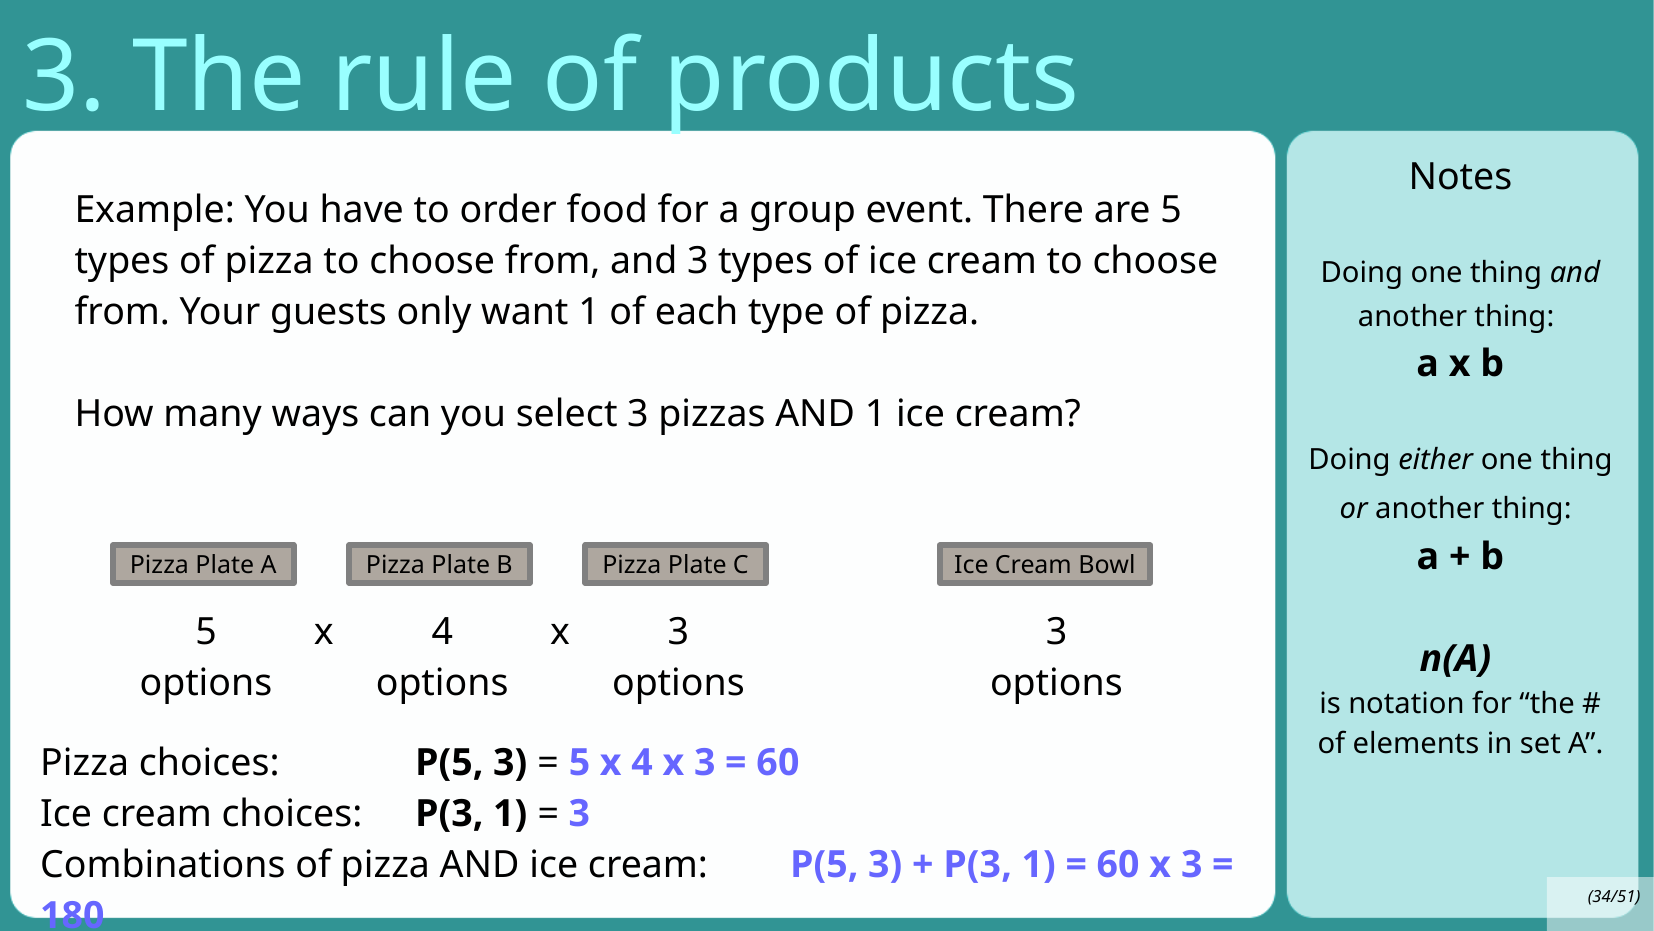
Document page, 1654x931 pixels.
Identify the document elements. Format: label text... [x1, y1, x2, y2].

text_box Pizza Plate B [349, 545, 530, 583]
picture [0, 0, 1654, 931]
text_box 3 options [963, 597, 1150, 697]
text_box Ice Cream Bowl [939, 545, 1151, 583]
text_box Example: You have to order food for a group event. There are 5 types of pizza to choose from, and 3 types of ice cream to choose from. Your guests only want 1 of each type of pizza. How many ways can you select 3 pizzas AND 1 ice cream? [74, 182, 1244, 445]
text_box Pizza Plate C [585, 545, 767, 583]
text_box 5 options [113, 597, 300, 697]
text_box Notes Doing one thing and another thing: a x b Doing either one thing or another thing: a + b n(A) is notation for “the # of elements in set A”. [1290, 141, 1631, 662]
text_box Pizza choices: P(5, 3) = 5 x 4 x 3 = 60 Ice cream choices: P(3, 1) = 3 Combinations of pizza AND ice cream: P(5, 3) + P(3, 1) = 60 x 3 = 180 [25, 728, 1252, 912]
text_box x [535, 597, 588, 655]
text_box 4 options [349, 597, 536, 697]
title 3. The rule of products [22, 13, 1511, 130]
text_box 3 options [585, 597, 772, 697]
text_box Pizza Plate A [112, 545, 294, 583]
text_box x [299, 597, 352, 655]
text_box (<number>/51) [1546, 877, 1654, 931]
